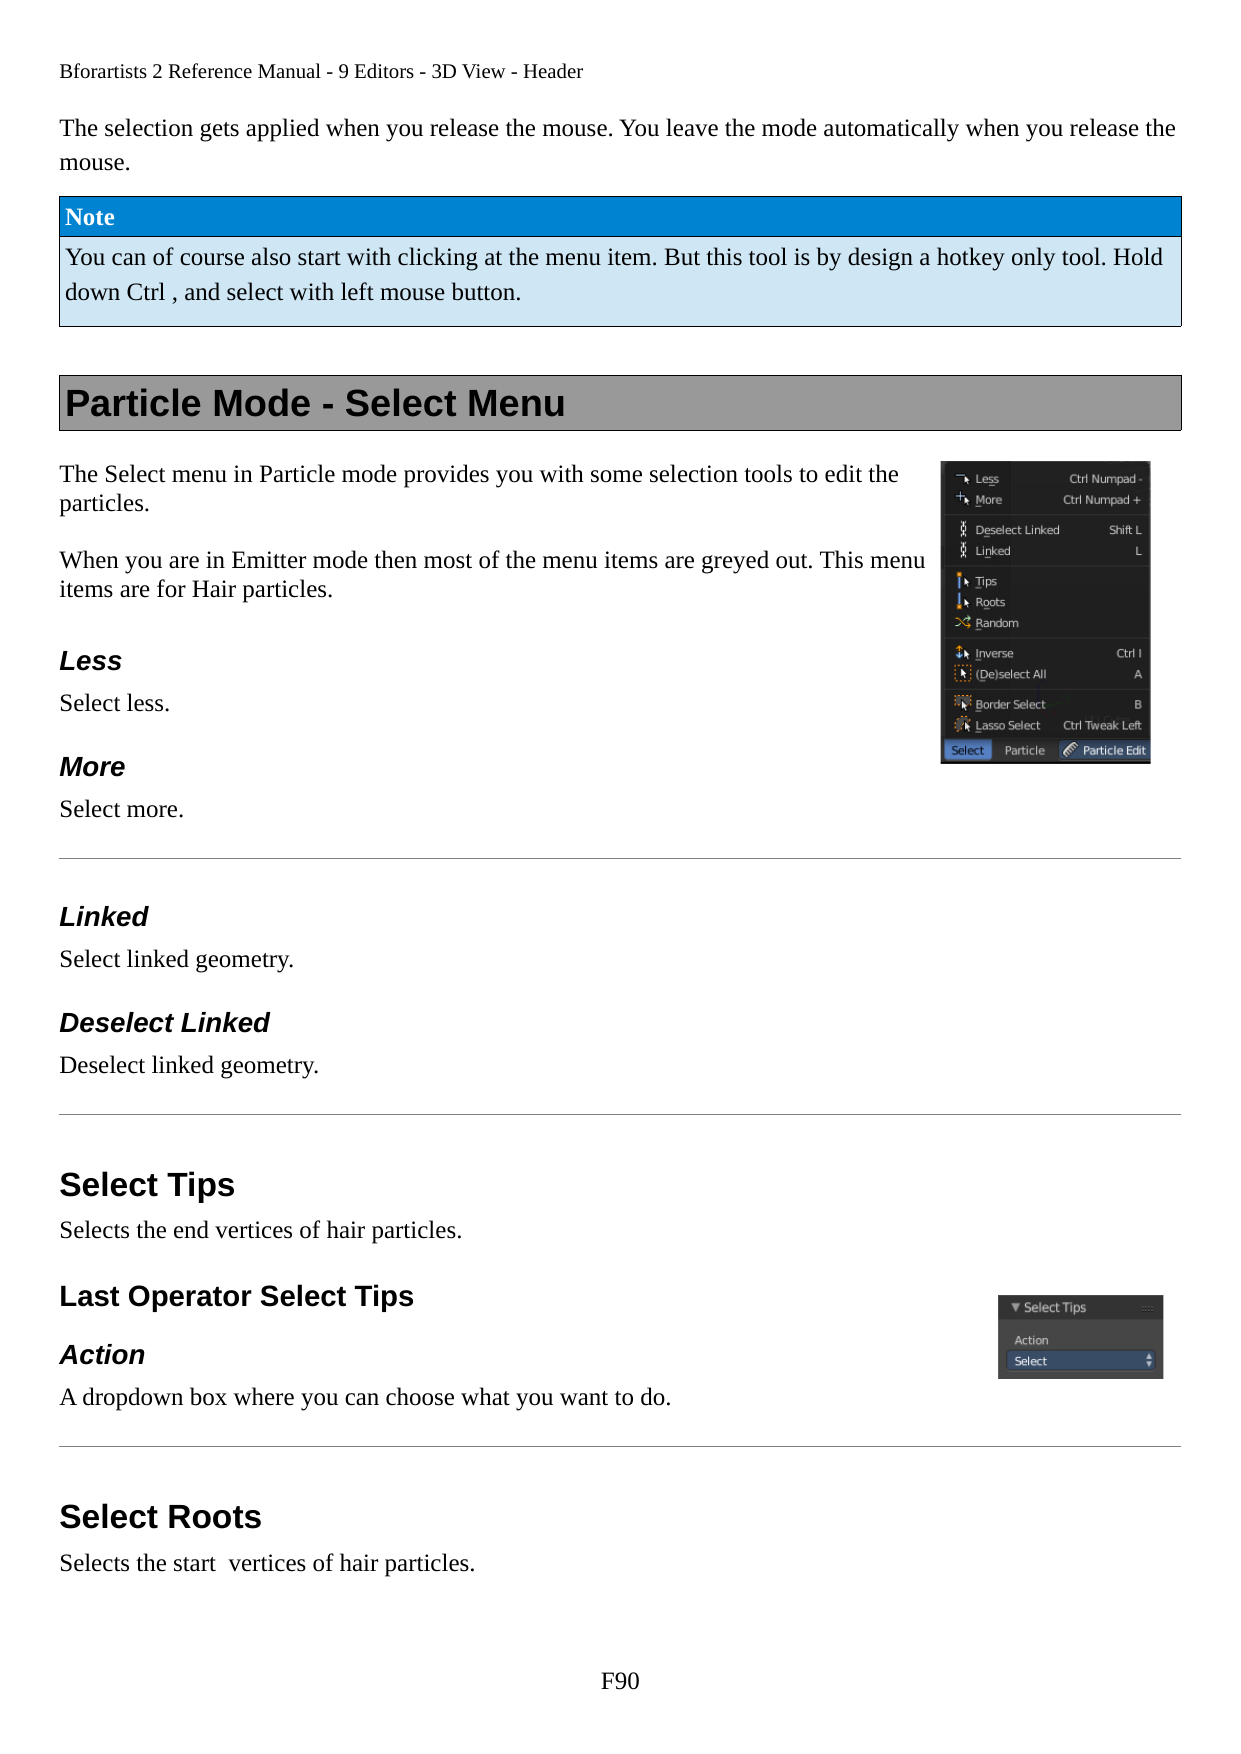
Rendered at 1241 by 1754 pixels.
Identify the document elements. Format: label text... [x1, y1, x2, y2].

table_header Particle Mode - Select Menu [60, 376, 1181, 430]
picture [940, 461, 1151, 764]
subtitle [1151, 644, 1181, 676]
text When you are in Emitter mode then most of the menu items are greyed out. This menu items are for Hair particles. [59, 545, 940, 603]
text Select less. [59, 688, 940, 717]
subtitle Action [59, 1338, 998, 1370]
table_cell You can of course also start with clicking at the menu item. But this tool is by design a hotkey only tool. Hold down Ctrl , and select with left mouse button. [60, 237, 1181, 326]
text Select more. [59, 794, 1181, 823]
text Selects the end vertices of hair particles. [59, 1216, 1181, 1244]
text [1151, 688, 1181, 717]
subtitle Select Tips [59, 1164, 1181, 1203]
subtitle [1164, 1338, 1181, 1370]
text Selects the start vertices of hair particles. [59, 1548, 1181, 1576]
subtitle Less [59, 644, 940, 676]
text A dropdown box where you can choose what you want to do. [59, 1382, 1181, 1411]
subtitle Linked [59, 900, 1181, 932]
text The Select menu in Particle mode provides you with some selection tools to edit the particles. [59, 459, 1181, 517]
subtitle Select Roots [59, 1496, 1181, 1535]
text The selection gets applied when you release the mouse. You leave the mode automatically when you release the mouse. [59, 113, 1181, 176]
subtitle Deselect Linked [59, 1006, 1181, 1038]
text Select linked geometry. [59, 944, 1181, 973]
subtitle Last Operator Select Tips [59, 1279, 1181, 1313]
subtitle More [59, 750, 1181, 782]
picture [998, 1295, 1164, 1379]
text Deselect linked geometry. [59, 1050, 1181, 1079]
table_header Note [60, 197, 1181, 236]
